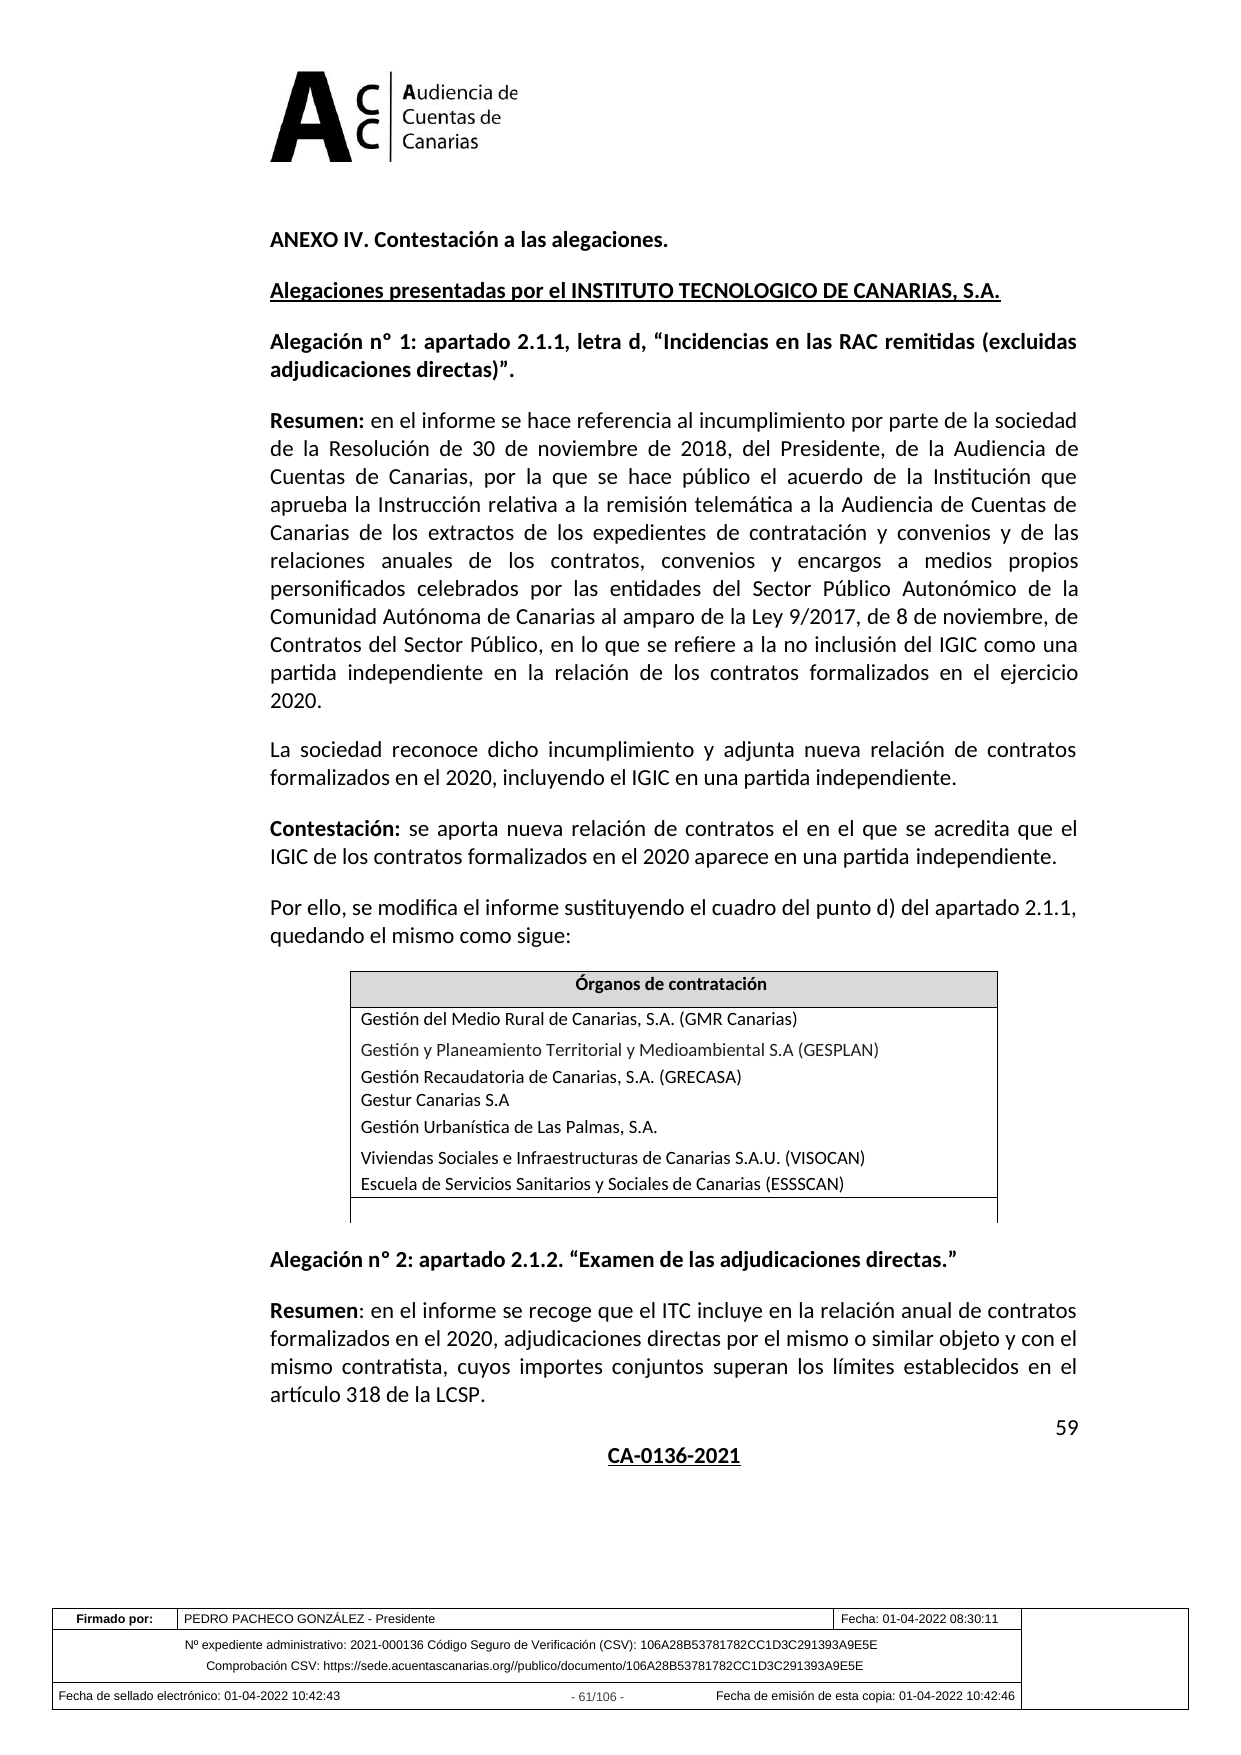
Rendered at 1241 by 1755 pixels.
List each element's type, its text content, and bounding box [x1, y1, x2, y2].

text Por ello, se modifica el informe sustituyendo el cuadro del punto d) del apartado 2.1.1, quedando el mismo como sigue: [270, 893, 1078, 949]
text Resumen: en el informe se recoge que el ITC incluye en la relación anual de contratos formalizados en el 2020, adjudicaciones directas por el mismo o similar objeto y con el mismo contratista, cuyos importes conjuntos superan los límites establecidos en el artículo 318 de la LCSP. [270, 1296, 1079, 1408]
text Resumen: en el informe se hace referencia al incumplimiento por parte de la sociedad de la Resolución de 30 de noviembre de 2018, del Presidente, de la Audiencia de Cuentas de Canarias, por la que se hace público el acuerdo de la Institución que aprueba la Instrucción relativa a la remisión telemática a la Audiencia de Cuentas de Canarias de los extractos de los expedientes de contratación y convenios y de las relaciones anuales de los contratos, convenios y encargos a medios propios personificados celebrados por las entidades del Sector Público Autonómico de la Comunidad Autónoma de Canarias al amparo de la Ley 9/2017, de 8 de noviembre, de Contratos del Sector Público, en lo que se refiere a la no inclusión del IGIC como una partida independiente en la relación de los contratos formalizados en el ejercicio 2020. [270, 406, 1079, 714]
text Alegación nº 1: apartado 2.1.1, letra d, “Incidencias en las RAC remitidas (excluidas adjudicaciones directas)”. [270, 327, 1078, 383]
text Alegaciones presentadas por el INSTITUTO TECNOLOGICO DE CANARIAS, S.A. [270, 276, 1201, 304]
subtitle Alegación nº 2: apartado 2.1.2. “Examen de las adjudicaciones directas.” [270, 1245, 1201, 1273]
subtitle ANEXO IV. Contestación a las alegaciones. [270, 226, 1201, 253]
text 59 [1053, 1413, 1081, 1441]
text Contestación: se aporta nueva relación de contratos el en el que se acredita que el IGIC de los contratos formalizados en el 2020 aparece en una partida independiente. [270, 814, 1078, 870]
subtitle CA-0136-2021 [266, 1441, 1082, 1469]
text La sociedad reconoce dicho incumplimiento y adjunta nueva relación de contratos formalizados en el 2020, incluyendo el IGIC en una partida independiente. [270, 735, 1078, 791]
